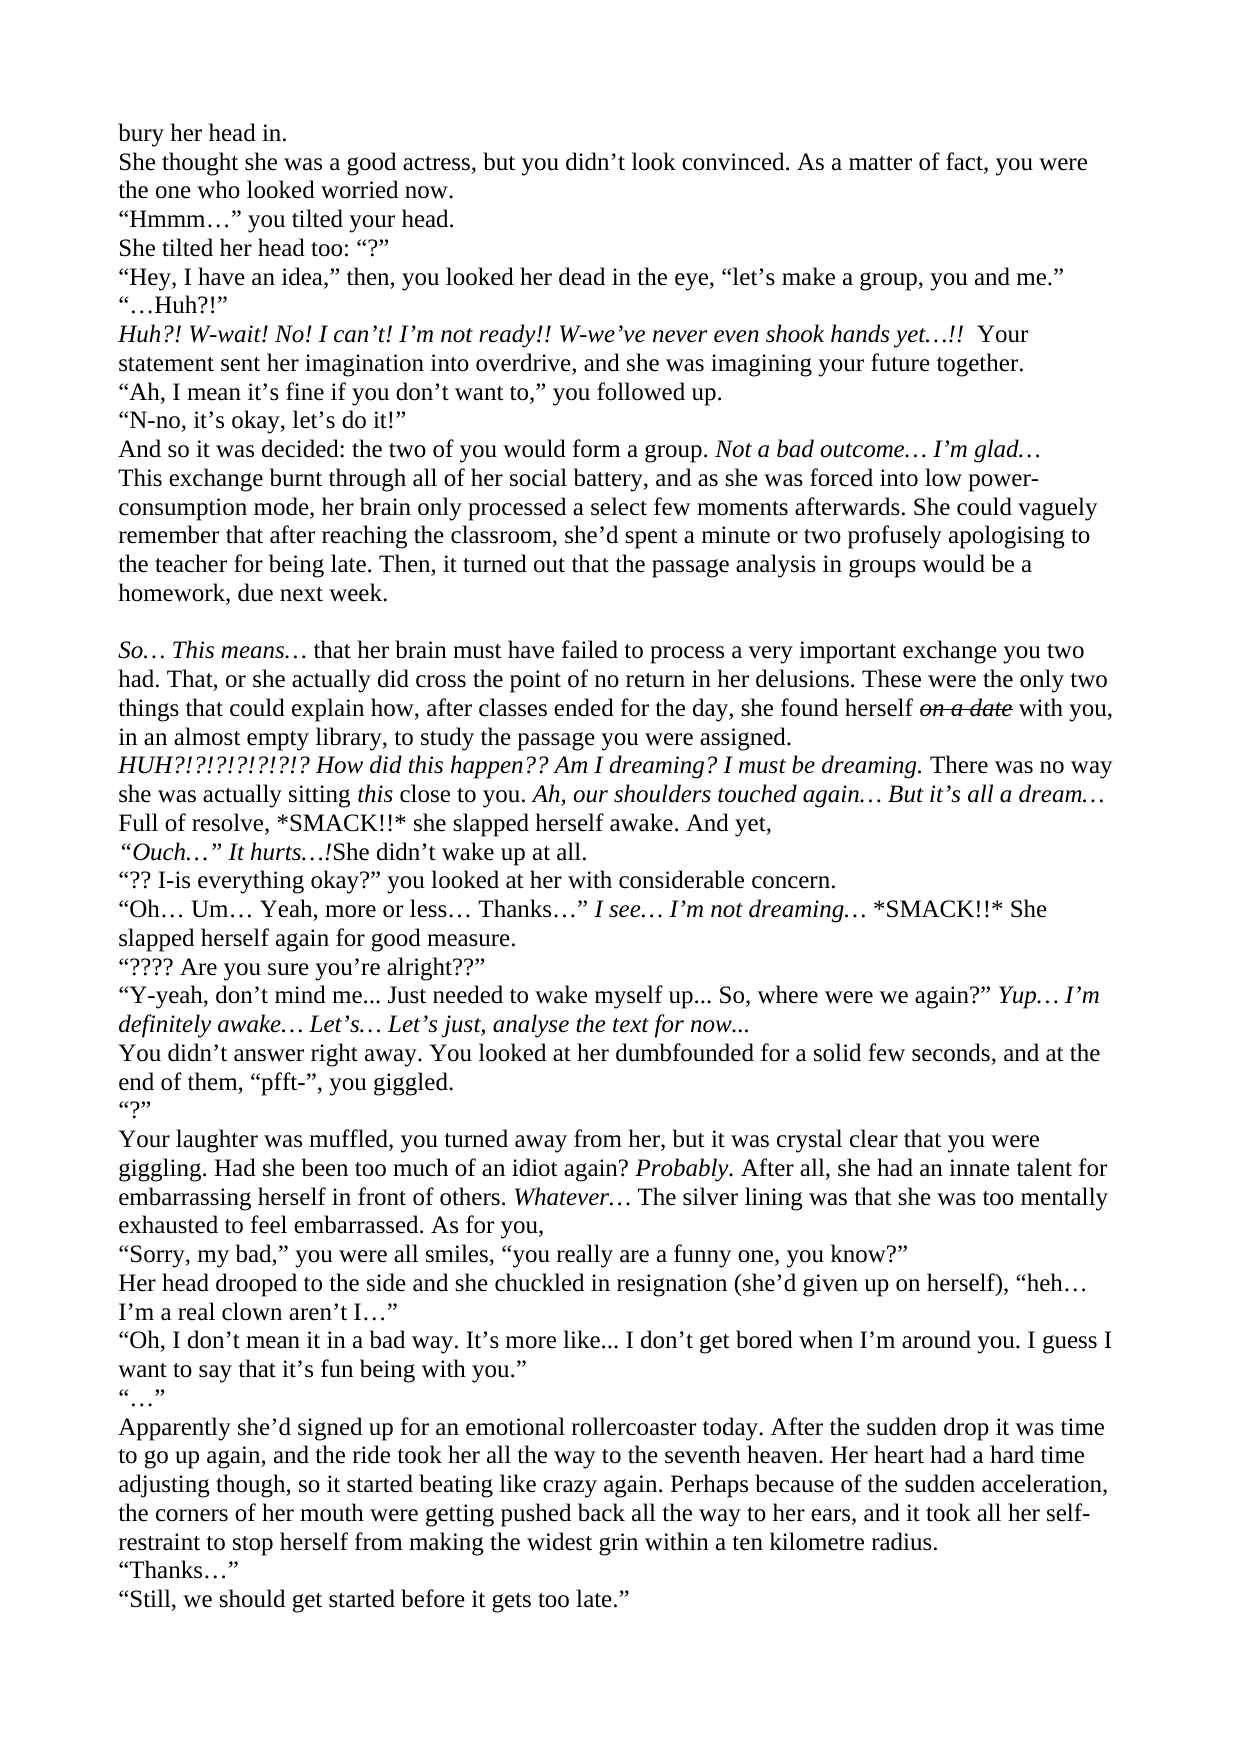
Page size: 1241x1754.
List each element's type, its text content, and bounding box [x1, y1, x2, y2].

text “?? I-is everything okay?” you looked at her with considerable concern. [118, 866, 1122, 894]
text “Ouch…” It hurts…!She didn’t wake up at all. [118, 837, 1122, 866]
text “Still, we should get started before it gets too late.” [118, 1584, 1122, 1613]
text “N-no, it’s okay, let’s do it!” [118, 406, 1122, 434]
text “Ah, I mean it’s fine if you don’t want to,” you followed up. [118, 377, 1122, 406]
text HUH?!?!?!?!?!?!? How did this happen?? Am I dreaming? I must be dreaming. There was no way she was actually sitting this close to you. Ah, our shoulders touched again… But it’s all a dream… Full of resolve, *SMACK!!* she slapped herself awake. And yet, [118, 751, 1122, 837]
text “Hey, I have an idea,” then, you looked her dead in the eye, “let’s make a group, you and me.” [118, 262, 1122, 291]
text “?” [118, 1096, 1122, 1124]
text “…Huh?!” [118, 291, 1122, 319]
text “Sorry, my bad,” you were all smiles, “you really are a funny one, you know?” [118, 1239, 1122, 1268]
text You didn’t answer right away. You looked at her dumbfounded for a solid few seconds, and at the end of them, “pfft-”, you giggled. [118, 1038, 1122, 1096]
text She thought she was a good actress, but you didn’t look convinced. As a matter of fact, you were the one who looked worried now. [118, 147, 1122, 204]
text “Thanks…” [118, 1556, 1122, 1584]
text “Y-yeah, don’t mind me... Just needed to wake myself up... So, where were we again?” Yup… I’m definitely awake… Let’s… Let’s just, analyse the text for now... [118, 981, 1122, 1038]
text “Hmmm…” you tilted your head. [118, 204, 1122, 233]
text And so it was decided: the two of you would form a group. Not a bad outcome… I’m glad… [118, 434, 1122, 463]
text Huh?! W-wait! No! I can’t! I’m not ready!! W-we’ve never even shook hands yet…!! Your statement sent her imagination into overdrive, and she was imagining your future together. [118, 319, 1122, 377]
text Your laughter was muffled, you turned away from her, but it was crystal clear that you were giggling. Had she been too much of an idiot again? Probably. After all, she had an innate talent for embarrassing herself in front of others. Whatever… The silver lining was that she was too mentally exhausted to feel embarrassed. As for you, [118, 1124, 1122, 1239]
text “Oh, I don’t mean it in a bad way. It’s more like... I don’t get bored when I’m around you. I guess I want to say that it’s fun being with you.” [118, 1326, 1122, 1383]
text She tilted her head too: “?” [118, 233, 1122, 262]
text This exchange burnt through all of her social battery, and as she was forced into low power-consumption mode, her brain only processed a select few moments afterwards. She could vaguely remember that after reaching the classroom, she’d spent a minute or two profusely apologising to the teacher for being late. Then, it turned out that the passage analysis in groups would be a homework, due next week. [118, 463, 1122, 607]
text bury her head in. [118, 118, 1122, 147]
text Apparently she’d signed up for an emotional rollercoaster today. After the sudden drop it was time to go up again, and the ride took her all the way to the seventh heaven. Her heart had a hard time adjusting though, so it started beating like crazy again. Perhaps because of the sudden acceleration, the corners of her mouth were getting pushed back all the way to her ears, and it took all her self-restraint to stop herself from making the widest grin within a ten kilometre radius. [118, 1412, 1122, 1556]
text So… This means… that her brain must have failed to process a very important exchange you two had. That, or she actually did cross the point of no return in her delusions. These were the only two things that could explain how, after classes ended for the day, she found herself on a date with you, in an almost empty library, to study the passage you were assigned. [118, 636, 1122, 751]
text “Oh… Um… Yeah, more or less… Thanks…” I see… I’m not dreaming… *SMACK!!* She slapped herself again for good measure. [118, 894, 1122, 952]
text Her head drooped to the side and she chuckled in resignation (she’d given up on herself), “heh… I’m a real clown aren’t I…” [118, 1268, 1122, 1326]
text “…” [118, 1383, 1122, 1412]
text “???? Are you sure you’re alright??” [118, 952, 1122, 981]
